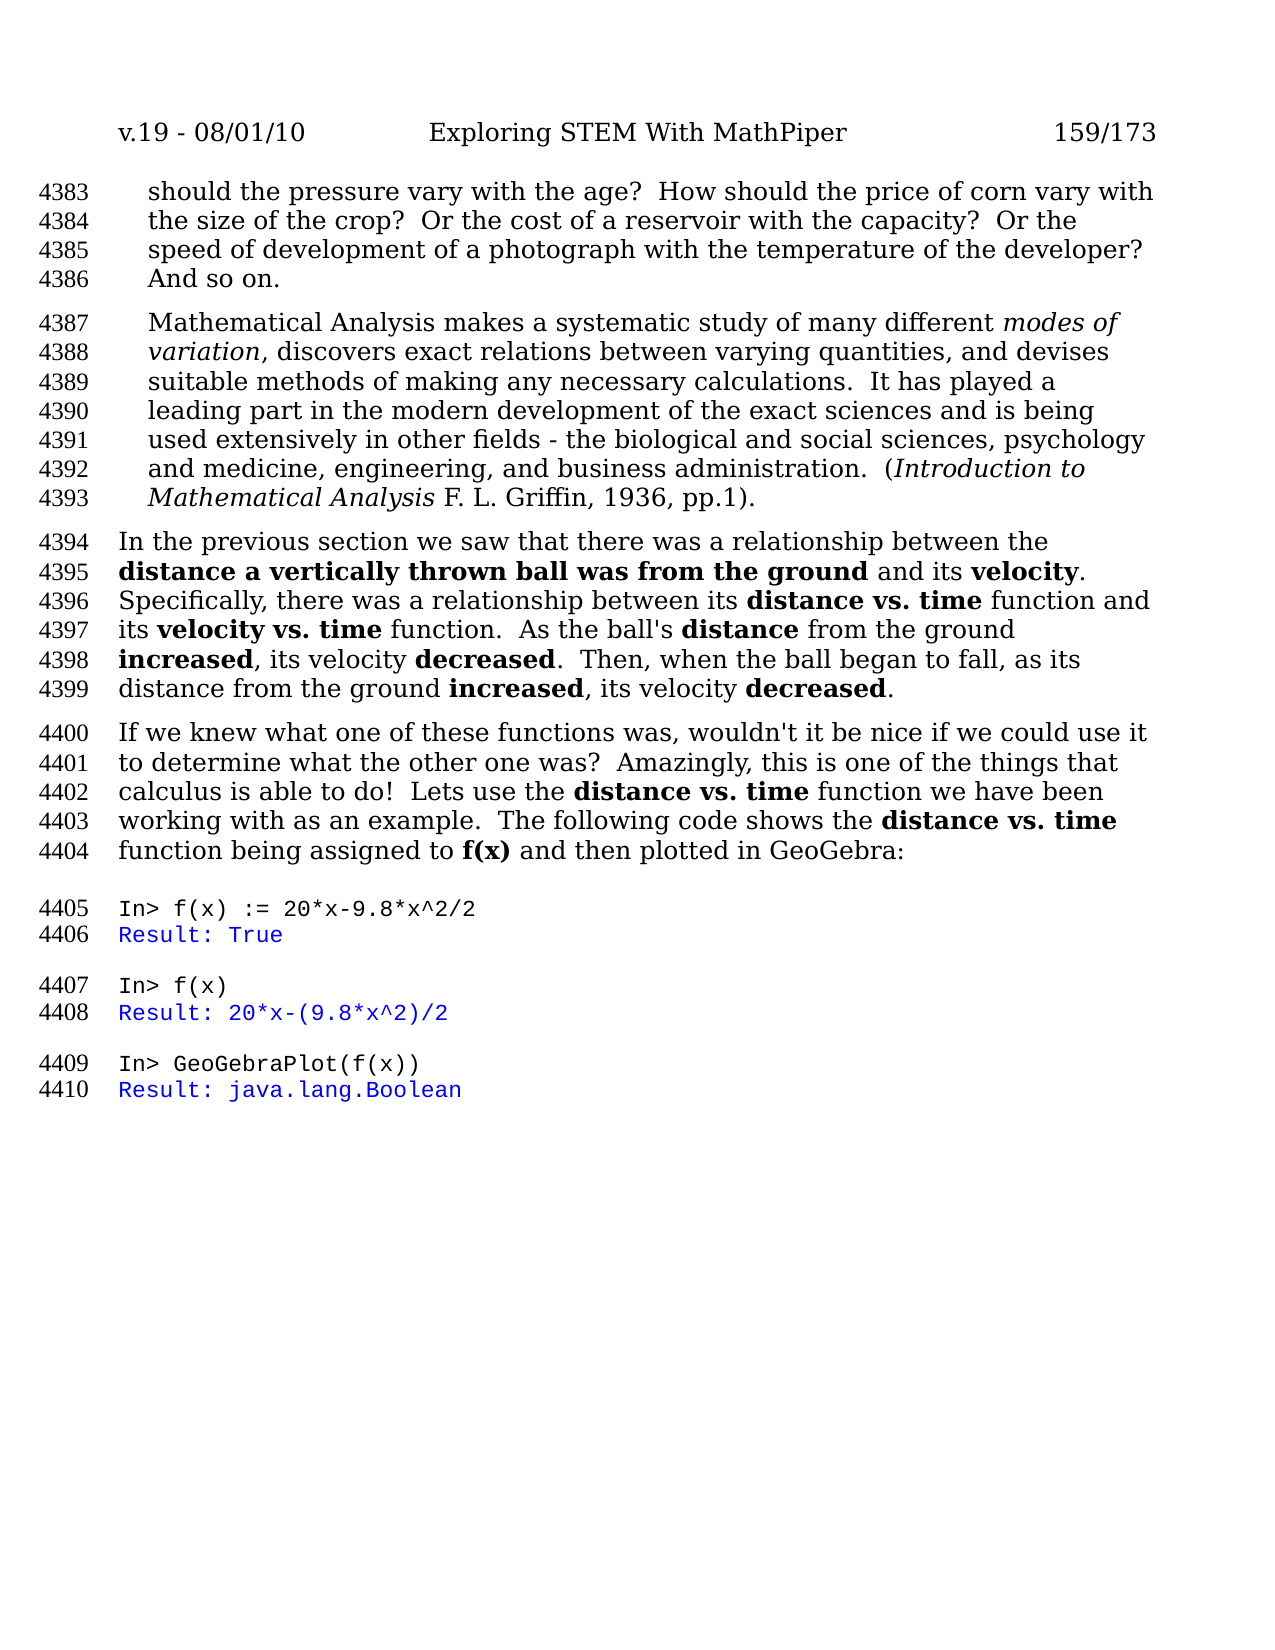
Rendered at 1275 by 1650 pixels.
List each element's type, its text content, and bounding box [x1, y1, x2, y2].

text Result: 20*x-(9.8*x^2)/2 [118, 1001, 1157, 1027]
text Result: java.lang.Boolean [118, 1079, 1157, 1104]
text In the previous section we saw that there was a relationship between the distance a vertically thrown ball was from the ground and its velocity. Specifically, there was a relationship between its distance vs. time function and its velocity vs. time function. As the ball's distance from the ground increased, its velocity decreased. Then, when the ball began to fall, as its distance from the ground increased, its velocity decreased. [118, 528, 1157, 704]
text In> f(x) := 20*x-9.8*x^2/2 [118, 897, 1157, 923]
text Mathematical Analysis makes a systematic study of many different modes of variation, discovers exact relations between varying quantities, and devises suitable methods of making any necessary calculations. It has played a leading part in the modern development of the exact sciences and is being used extensively in other fields - the biological and social sciences, psychology and medicine, engineering, and business administration. (Introduction to Mathematical Analysis F. L. Griffin, 1936, pp.1). [148, 308, 1157, 513]
text In> GeoGebraPlot(f(x)) [118, 1053, 1157, 1079]
text If we knew what one of these functions was, wouldn't it be nice if we could use it to determine what the other one was? Amazingly, this is one of the things that calculus is able to do! Lets use the distance vs. time function we have been working with as an example. The following code shows the distance vs. time function being assigned to f(x) and then plotted in GeoGebra: [118, 719, 1157, 865]
text In> f(x) [118, 975, 1157, 1001]
text should the pressure vary with the age? How should the price of corn vary with the size of the crop? Or the cost of a reservoir with the capacity? Or the speed of development of a photograph with the temperature of the developer? And so on. [148, 177, 1157, 293]
text Result: True [118, 923, 1157, 949]
